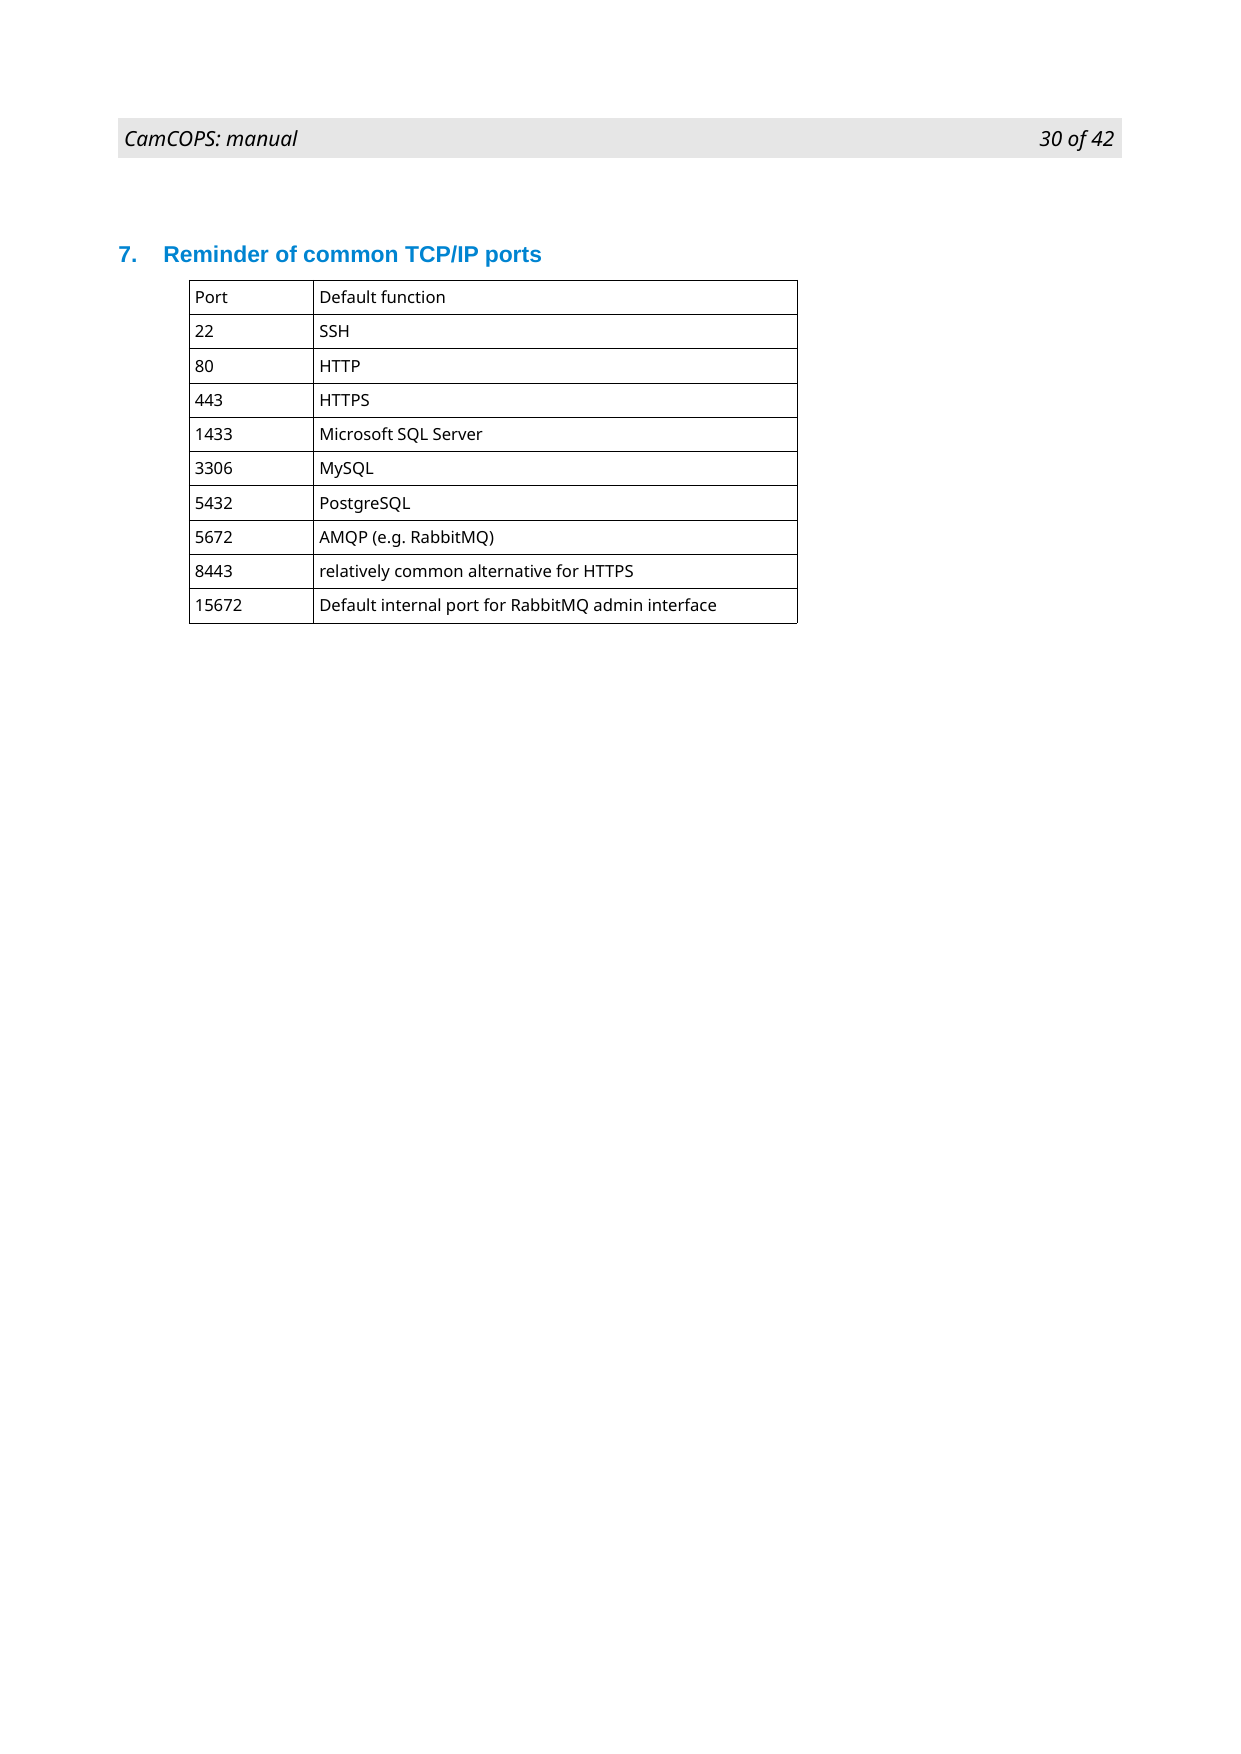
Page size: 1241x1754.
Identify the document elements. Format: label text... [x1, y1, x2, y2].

table_cell 3306 [190, 452, 313, 485]
table_cell PostgreSQL [314, 486, 797, 520]
table_cell HTTPS [314, 384, 797, 417]
table_cell relatively common alternative for HTTPS [314, 555, 797, 588]
subtitle Reminder of common TCP/IP ports [118, 241, 1122, 267]
table_cell MySQL [314, 452, 797, 485]
table_cell 5432 [190, 486, 313, 520]
table_cell Microsoft SQL Server [314, 418, 797, 451]
table_cell 1433 [190, 418, 313, 451]
table_cell HTTP [314, 349, 797, 383]
table_header Default function [314, 281, 797, 314]
table_cell Default internal port for RabbitMQ admin interface [314, 589, 797, 622]
table_cell 15672 [190, 589, 313, 622]
table_cell 22 [190, 315, 313, 348]
table_cell 8443 [190, 555, 313, 588]
table_cell 80 [190, 349, 313, 383]
table_cell AMQP (e.g. RabbitMQ) [314, 521, 797, 554]
table_header Port [190, 281, 313, 314]
table_cell SSH [314, 315, 797, 348]
table_cell 5672 [190, 521, 313, 554]
table_cell 443 [190, 384, 313, 417]
